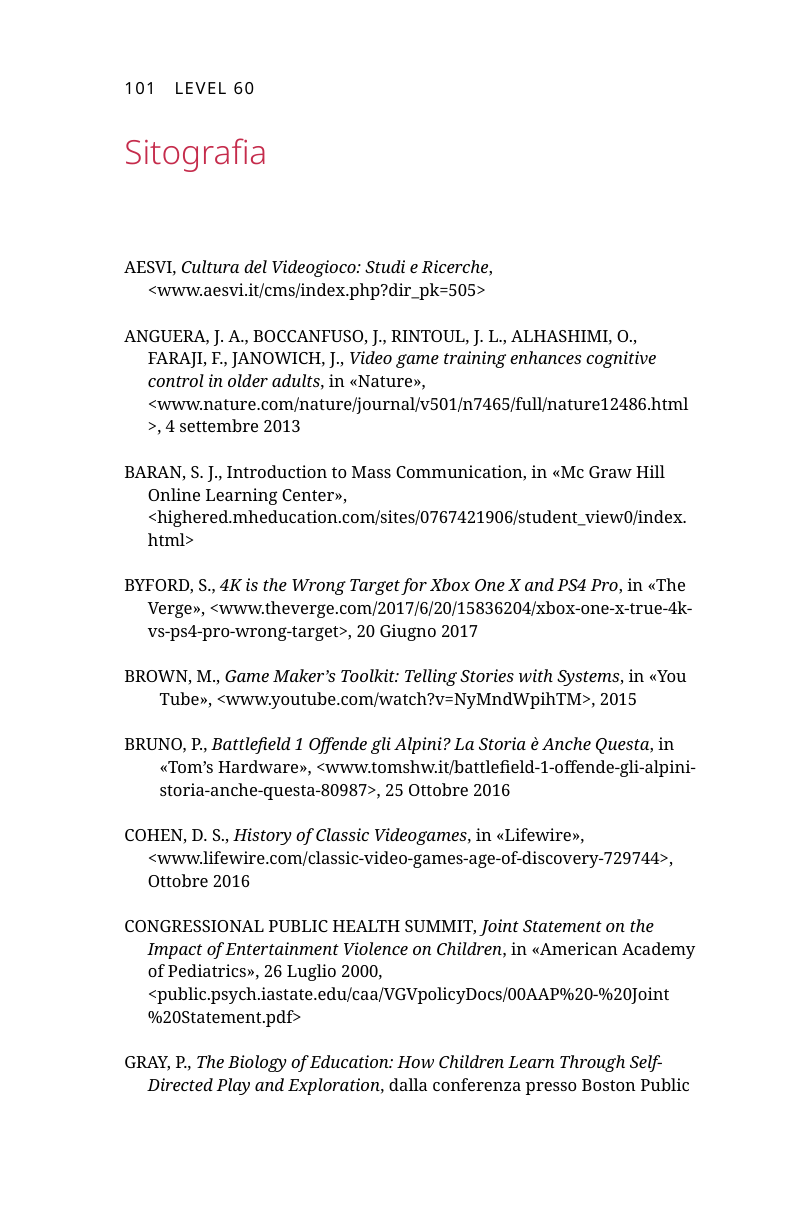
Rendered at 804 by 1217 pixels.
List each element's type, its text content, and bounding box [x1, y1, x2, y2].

text CONGRESSIONAL PUBLIC HEALTH SUMMIT, Joint Statement on the Impact of Entertainment Violence on Children, in «American Academy of Pediatrics», 26 Luglio 2000, <public.psych.iastate.edu/caa/VGVpolicyDocs/00AAP%20-%20Joint%20Statement.pdf> [124, 915, 697, 1028]
text AESVI, Cultura del Videogioco: Studi e Ricerche, <www.aesvi.it/cms/index.php?dir_pk=505> [124, 256, 697, 302]
text GRAY, P., The Biology of Education: How Children Learn Through Self-Directed Play and Exploration, dalla conferenza presso Boston Public [124, 1051, 697, 1096]
text BYFORD, S., 4K is the Wrong Target for Xbox One X and PS4 Pro, in «The Verge», <www.theverge.com/2017/6/20/15836204/xbox-one-x-true-4k-vs-ps4-pro-wrong-target>, 20 Giugno 2017 [124, 574, 697, 642]
text COHEN, D. S., History of Classic Videogames, in «Lifewire», <www.lifewire.com/classic-video-games-age-of-discovery-729744>, Ottobre 2016 [124, 824, 697, 892]
text BRUNO, P., Battlefield 1 Offende gli Alpini? La Storia è Anche Questa, in «Tom’s Hardware», <www.tomshw.it/battlefield-1-offende-gli-alpini-storia-anche-questa-80987>, 25 Ottobre 2016 [124, 733, 697, 801]
text ANGUERA, J. A., BOCCANFUSO, J., RINTOUL, J. L., ALHASHIMI, O., FARAJI, F., JANOWICH, J., Video game training enhances cognitive control in older adults, in «Nature», <www.nature.com/nature/journal/v501/n7465/full/nature12486.html>, 4 settembre 2013 [124, 324, 697, 438]
text BROWN, M., Game Maker’s Toolkit: Telling Stories with Systems, in «You Tube», <www.youtube.com/watch?v=NyMndWpihTM>, 2015 [124, 665, 697, 710]
text BARAN, S. J., Introduction to Mass Communication, in «Mc Graw Hill Online Learning Center», <highered.mheducation.com/sites/0767421906/student_view0/index.html> [124, 461, 697, 551]
subtitle Sitografia [124, 129, 697, 174]
